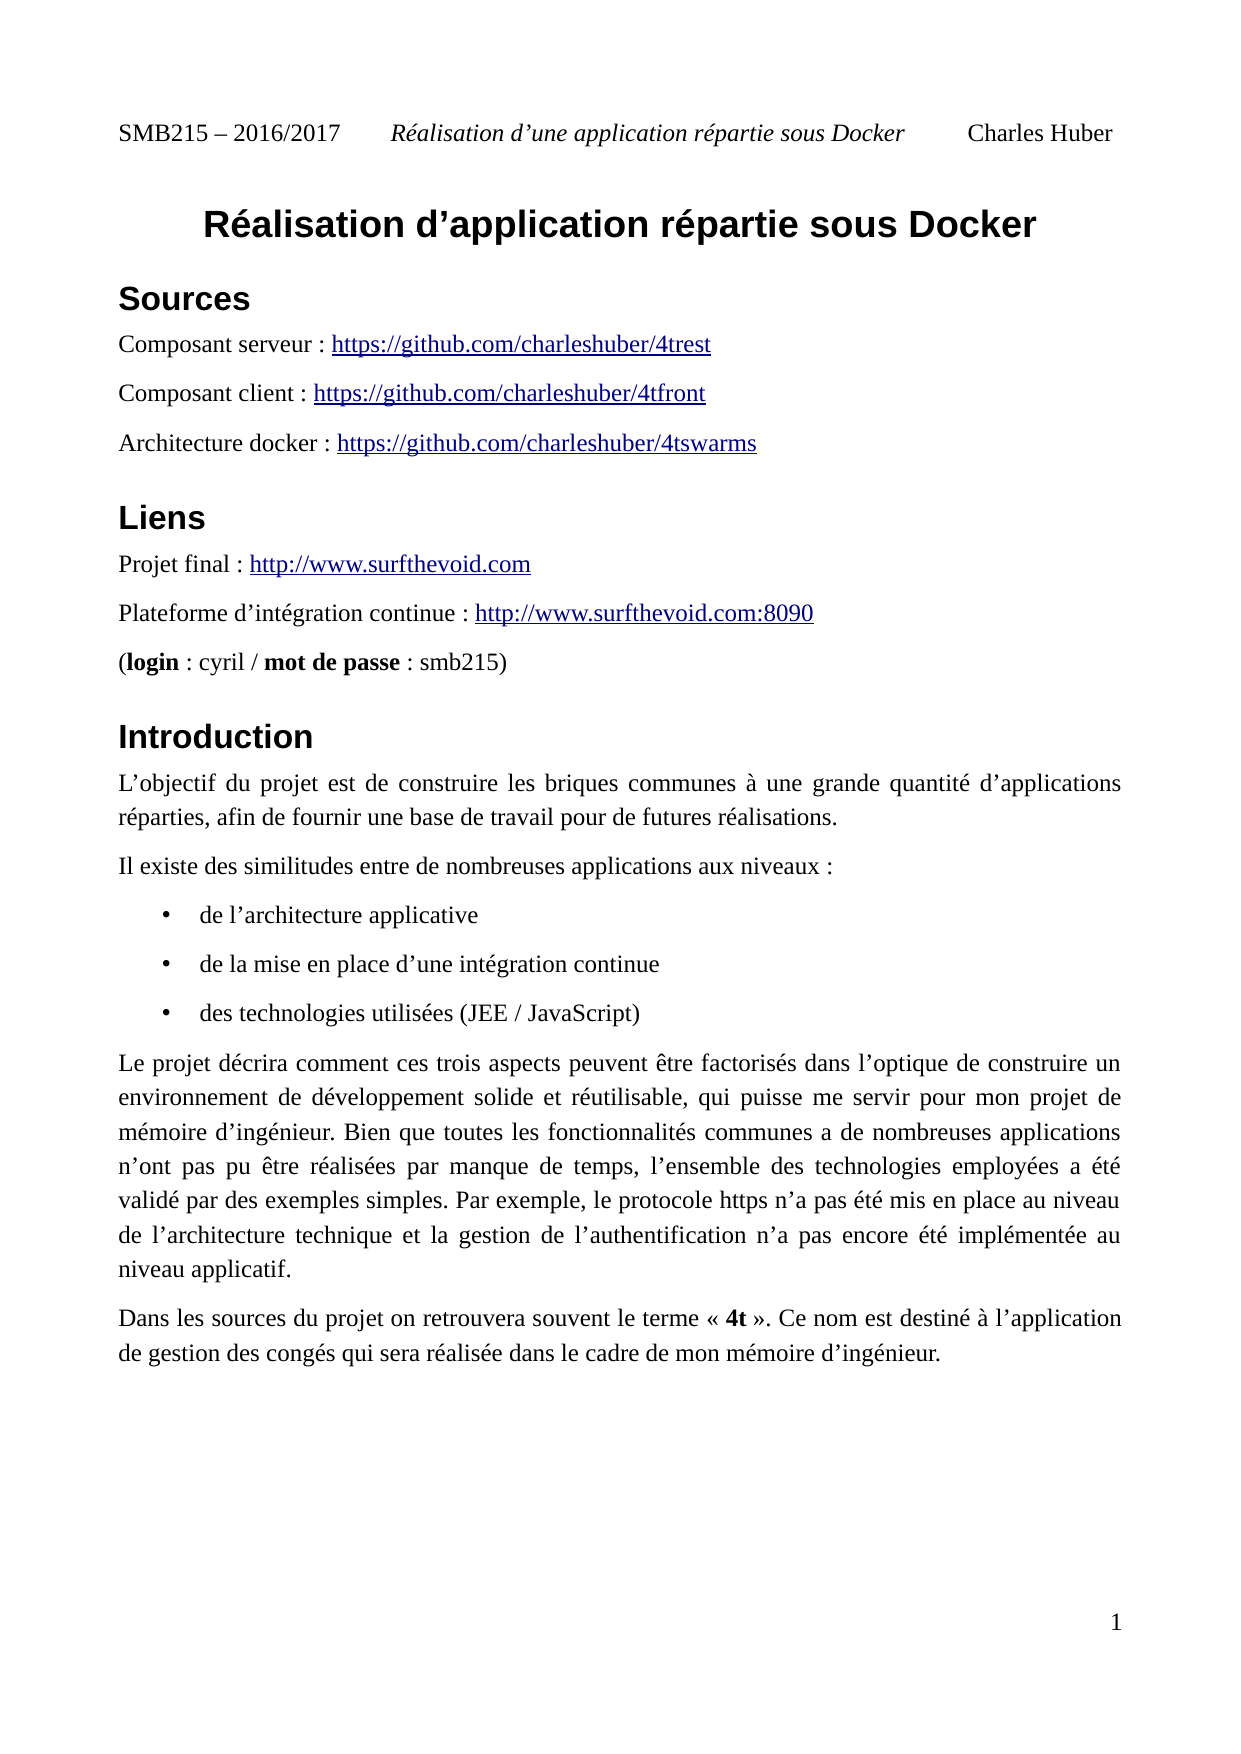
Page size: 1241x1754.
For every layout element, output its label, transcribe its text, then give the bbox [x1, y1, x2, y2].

list des technologies utilisées (JEE / JavaScript) [162, 998, 1122, 1027]
text Composant serveur : https://github.com/charleshuber/4trest [118, 329, 1122, 358]
text Architecture docker : https://github.com/charleshuber/4tswarms [118, 428, 1122, 456]
text Il existe des similitudes entre de nombreuses applications aux niveaux : [118, 851, 1122, 880]
text Plateforme d’intégration continue : http://www.surfthevoid.com:8090 [118, 598, 1122, 626]
text (login : cyril / mot de passe : smb215) [118, 647, 1122, 676]
subtitle Introduction [118, 717, 1122, 755]
subtitle Liens [118, 497, 1122, 536]
text Dans les sources du projet on retrouvera souvent le terme « 4t ». Ce nom est destiné à l’application de gestion des congés qui sera réalisée dans le cadre de mon mémoire d’ingénieur. [118, 1303, 1122, 1367]
list de la mise en place d’une intégration continue [162, 949, 1122, 978]
subtitle Réalisation d’application répartie sous Docker [118, 201, 1122, 245]
text Le projet décrira comment ces trois aspects peuvent être factorisés dans l’optique de construire un environnement de développement solide et réutilisable, qui puisse me servir pour mon projet de mémoire d’ingénieur. Bien que toutes les fonctionnalités communes a de nombreuses applications n’ont pas pu être réalisées par manque de temps, l’ensemble des technologies employées a été validé par des exemples simples. Par exemple, le protocole https n’a pas été mis en place au niveau de l’architecture technique et la gestion de l’authentification n’a pas encore été implémentée au niveau applicatif. [118, 1048, 1122, 1283]
text Projet final : http://www.surfthevoid.com [118, 549, 1122, 577]
subtitle Sources [118, 278, 1122, 317]
text Composant client : https://github.com/charleshuber/4tfront [118, 378, 1122, 407]
list de l’architecture applicative [162, 900, 1122, 929]
text L’objectif du projet est de construire les briques communes à une grande quantité d’applications réparties, afin de fournir une base de travail pour de futures réalisations. [118, 768, 1122, 831]
